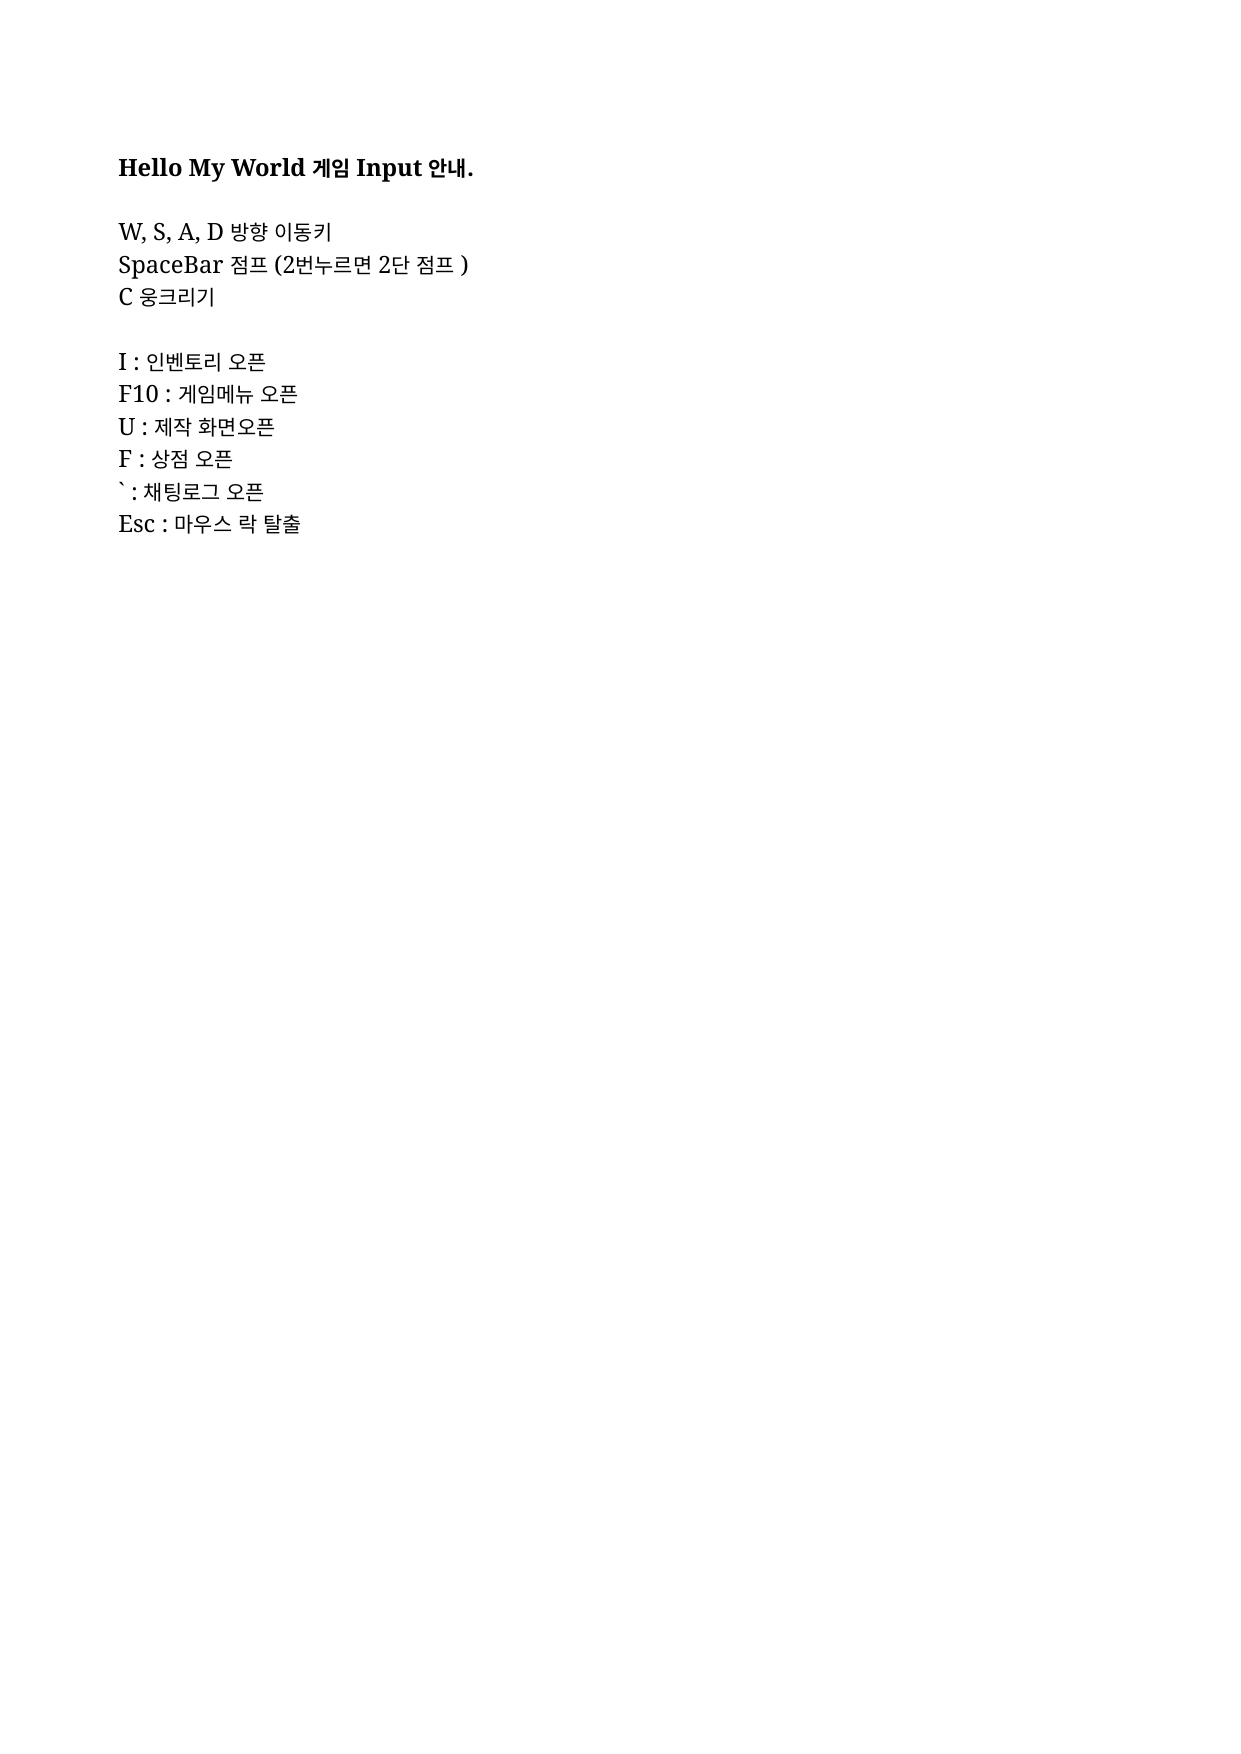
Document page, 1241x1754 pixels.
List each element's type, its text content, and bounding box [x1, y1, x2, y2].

text ` : 채팅로그 오픈 [118, 474, 1122, 507]
text F : 상점 오픈 [118, 442, 1122, 474]
text Esc : 마우스 락 탈출 [118, 507, 1122, 539]
text U : 제작 화면오픈 [118, 410, 1122, 442]
text C 웅크리기 [118, 280, 1122, 312]
text Hello My World 게임 Input 안내. [118, 151, 1122, 183]
text W, S, A, D 방향 이동키 [118, 215, 1122, 248]
text F10 : 게임메뉴 오픈 [118, 377, 1122, 410]
text SpaceBar 점프 (2번누르면 2단 점프 ) [118, 248, 1122, 280]
text I : 인벤토리 오픈 [118, 345, 1122, 377]
